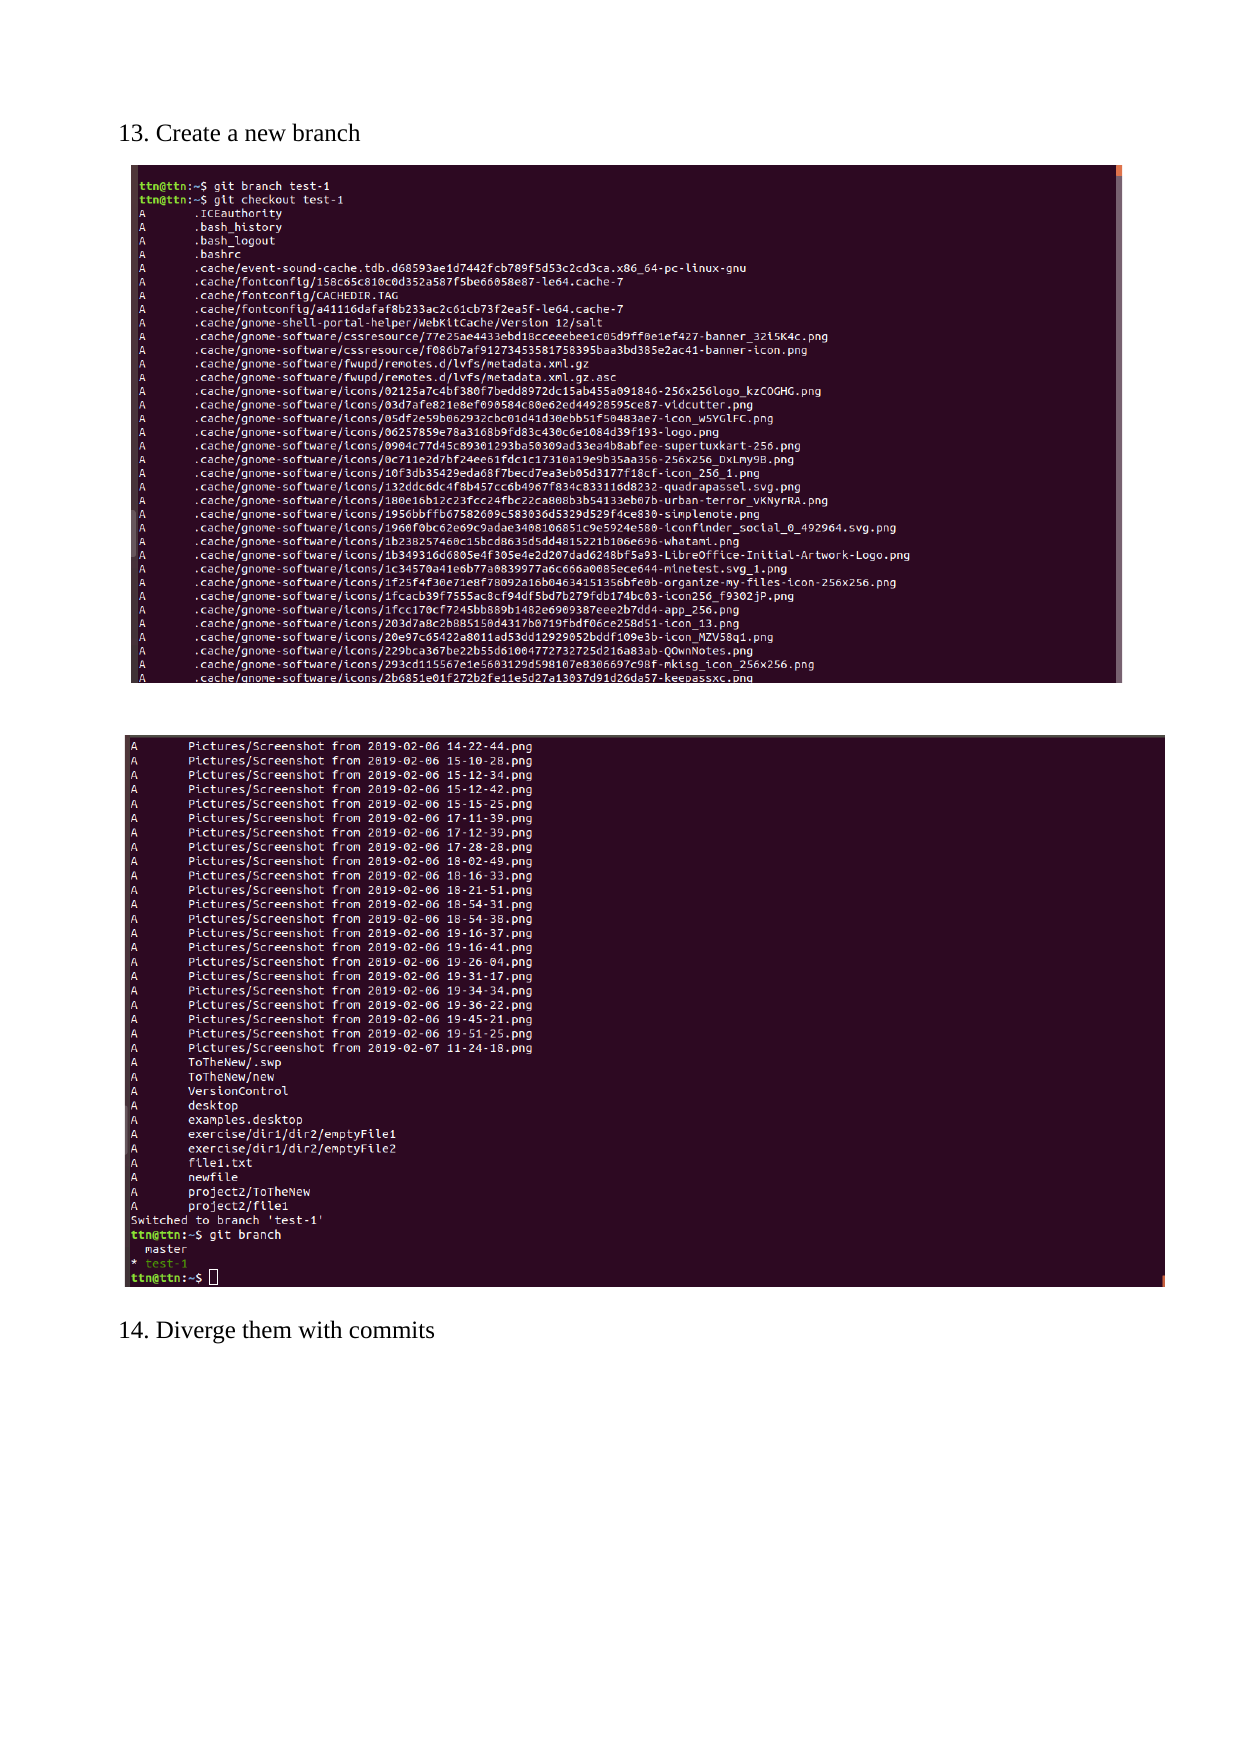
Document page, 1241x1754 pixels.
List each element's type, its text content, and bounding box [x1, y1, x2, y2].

text 13. Create a new branch [118, 118, 1122, 147]
picture [124, 735, 1165, 1287]
text 14. Diverge them with commits [118, 1316, 1122, 1344]
picture [131, 165, 1123, 683]
